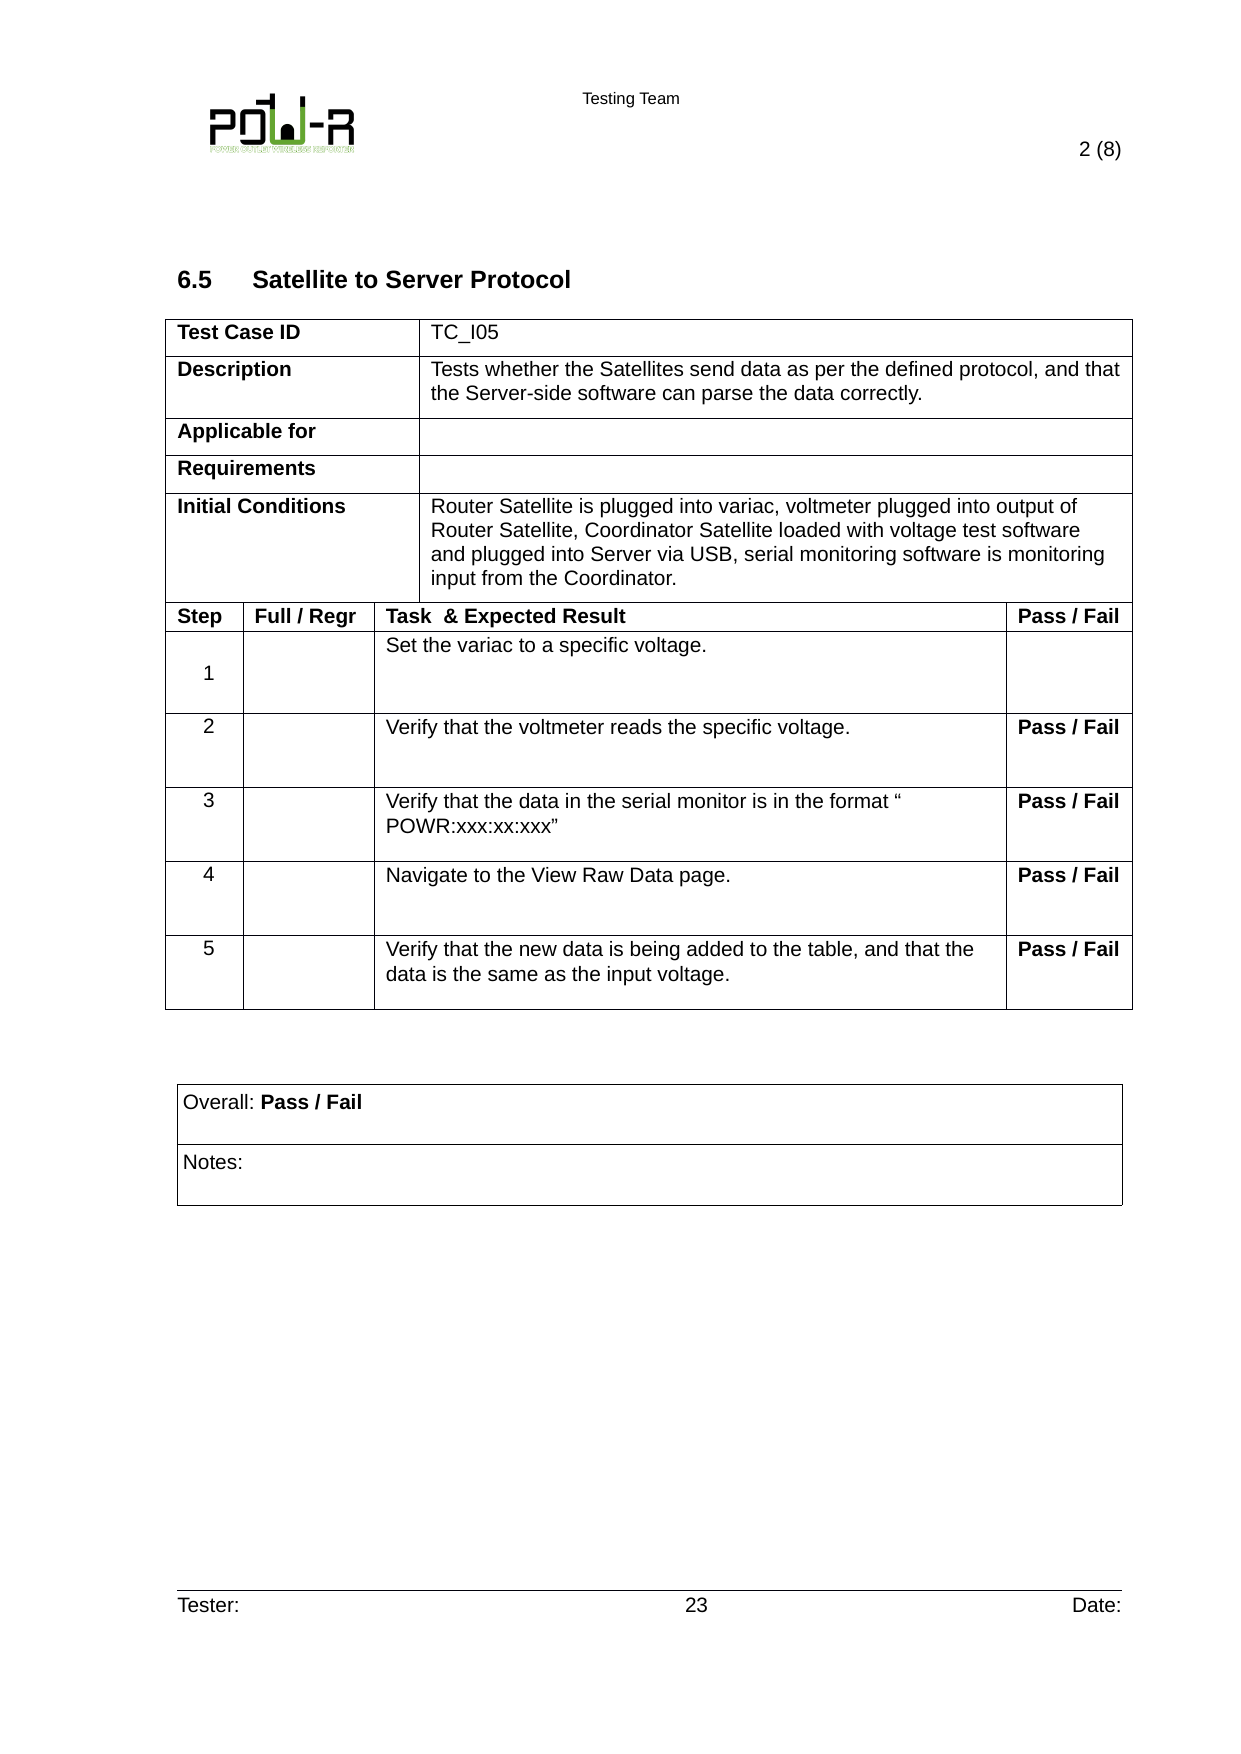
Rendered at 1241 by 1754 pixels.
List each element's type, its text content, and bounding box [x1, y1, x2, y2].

table_cell Set the variac to a specific voltage. [375, 632, 1006, 713]
table_cell [244, 714, 374, 787]
table_cell Verify that the data in the serial monitor is in the format “ POWR:xxx:xx:xxx” [375, 788, 1006, 861]
table_cell Task & Expected Result [375, 603, 1006, 631]
table_cell Tests whether the Satellites send data as per the defined protocol, and that the Server-side software can parse the data correctly. [420, 357, 1132, 418]
table_cell Full / Regr [244, 603, 374, 631]
table_cell [166, 788, 243, 861]
table_cell Verify that the new data is being added to the table, and that the data is the same as the input voltage. [375, 936, 1006, 1009]
table_cell Pass / Fail [1007, 788, 1132, 861]
table_cell [166, 936, 243, 1009]
table_cell Applicable for [166, 419, 419, 455]
table_cell Requirements [166, 456, 419, 493]
table_header TC_I05 [420, 320, 1132, 356]
table_header Overall: Pass / Fail [178, 1085, 1122, 1144]
table_cell Router Satellite is plugged into variac, voltmeter plugged into output of Router Satellite, Coordinator Satellite loaded with voltage test software and plugged into Server via USB, serial monitoring software is monitoring input from the Coordinator. [420, 494, 1132, 602]
table_cell [166, 862, 243, 935]
table_cell [420, 456, 1132, 493]
table_cell Navigate to the View Raw Data page. [375, 862, 1006, 935]
picture [206, 88, 358, 157]
table_cell [166, 632, 243, 713]
table_cell [244, 632, 374, 713]
table_cell Verify that the voltmeter reads the specific voltage. [375, 714, 1006, 787]
table_cell Step [166, 603, 243, 631]
table_cell Initial Conditions [166, 494, 419, 602]
table_cell Pass / Fail [1007, 603, 1132, 631]
table_cell [166, 714, 243, 787]
table_cell Pass / Fail [1007, 936, 1132, 1009]
table_cell Notes: [178, 1145, 1122, 1205]
subtitle Satellite to Server Protocol [177, 265, 1122, 294]
table_cell [420, 419, 1132, 455]
table_cell Pass / Fail [1007, 862, 1132, 935]
table_cell [244, 788, 374, 861]
table_cell [244, 862, 374, 935]
table_header Test Case ID [166, 320, 419, 356]
table_cell Pass / Fail [1007, 714, 1132, 787]
table_cell [244, 936, 374, 1009]
table_cell [1007, 632, 1132, 713]
table_cell Description [166, 357, 419, 418]
